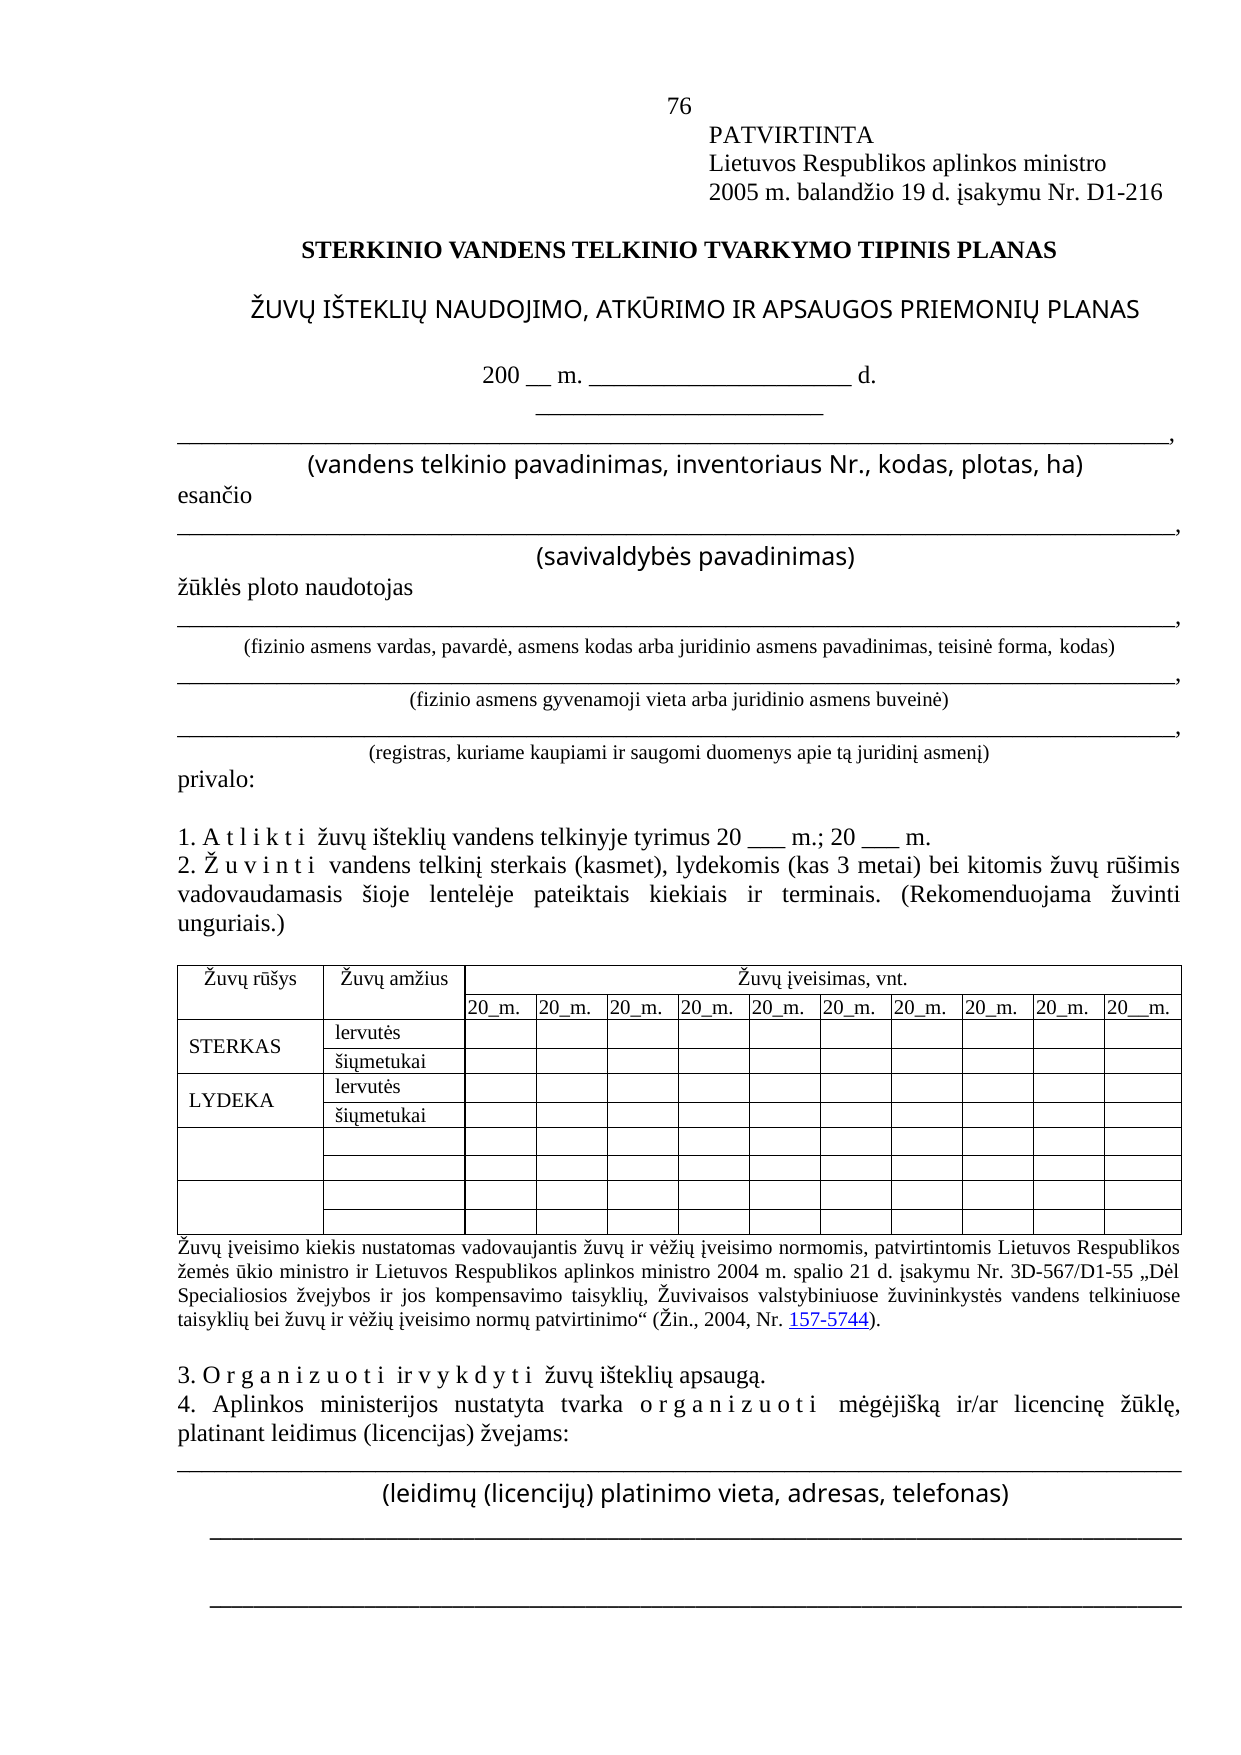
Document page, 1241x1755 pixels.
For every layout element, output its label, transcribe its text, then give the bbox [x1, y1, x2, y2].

table_cell [608, 1156, 678, 1180]
table_cell 20_m. [821, 995, 891, 1019]
text žūklės ploto naudotojas [177, 572, 1181, 601]
text , [177, 601, 1181, 630]
table_cell [1105, 1074, 1181, 1102]
table_cell 20_m. [750, 995, 820, 1019]
table_cell [1105, 1156, 1181, 1180]
text (vandens telkinio pavadinimas, inventoriaus Nr., kodas, plotas, ha) [177, 447, 1181, 481]
table_cell [892, 1074, 962, 1102]
table_cell [679, 1074, 749, 1102]
table_cell [466, 1128, 536, 1155]
table_cell [1105, 1128, 1181, 1155]
table_cell [1105, 1181, 1181, 1209]
table_cell [608, 1210, 678, 1234]
table_cell [537, 1181, 607, 1209]
table_cell [324, 1128, 464, 1155]
table_cell [178, 1181, 323, 1234]
table_cell [466, 1181, 536, 1209]
table_cell [1105, 1049, 1181, 1073]
table_cell [892, 1103, 962, 1127]
text 4. Aplinkos ministerijos nustatyta tvarka organizuoti mėgėjišką ir/ar licencinę žūklę, platinant leidimus (licencijas) žvejams: [177, 1389, 1181, 1446]
table_cell [679, 1156, 749, 1180]
table_cell [963, 1020, 1033, 1048]
table_cell 20_m. [963, 995, 1033, 1019]
table_cell [892, 1210, 962, 1234]
table_cell [178, 1128, 323, 1180]
table_cell [466, 1156, 536, 1180]
table_cell 20_m. [466, 995, 536, 1019]
table_cell [466, 1049, 536, 1073]
table_cell [537, 1049, 607, 1073]
table_cell [821, 1210, 891, 1234]
text , [177, 658, 1181, 687]
table_cell [1034, 1049, 1104, 1073]
table_cell [679, 1210, 749, 1234]
text (fizinio asmens gyvenamoji vieta arba juridinio asmens buveinė) [177, 687, 1181, 711]
table_cell [1034, 1020, 1104, 1048]
table_cell [537, 1103, 607, 1127]
text 1.Atlikti žuvų išteklių vandens telkinyje tyrimus 20 ___ m.; 20 ___ m. [177, 822, 1181, 850]
table_cell [1034, 1156, 1104, 1180]
table_cell LYDEKA [178, 1074, 323, 1127]
text (fizinio asmens vardas, pavardė, asmens kodas arba juridinio asmens pavadinimas, teisinė forma, kodas) [177, 630, 1181, 658]
table_cell [750, 1128, 820, 1155]
table_cell [1034, 1210, 1104, 1234]
text privalo: [177, 764, 1181, 793]
table_cell [608, 1020, 678, 1048]
table_cell [466, 1210, 536, 1234]
text esančio [177, 481, 1181, 509]
text PATVIRTINTA [177, 120, 1181, 148]
table_cell [1105, 1020, 1181, 1048]
table_cell [1105, 1103, 1181, 1127]
table_cell [1034, 1074, 1104, 1102]
table_cell šiųmetukai [324, 1103, 464, 1127]
table_cell [821, 1103, 891, 1127]
table_cell lervutės [324, 1074, 464, 1102]
table_cell [821, 1156, 891, 1180]
text ŽUVŲ IŠTEKLIŲ NAUDOJIMO, ATKŪRIMO IR APSAUGOS PRIeMONIŲ planas [177, 292, 1181, 326]
text STERKINIO VANDENS TELKINIO TVARKYMO TIPINIS PLANAS [177, 235, 1181, 263]
table_cell [750, 1210, 820, 1234]
table_cell [679, 1181, 749, 1209]
text , [177, 509, 1181, 538]
table_cell [750, 1049, 820, 1073]
text _______________________ [177, 389, 1181, 418]
text , [177, 711, 1181, 740]
table_cell [537, 1210, 607, 1234]
table_cell [963, 1210, 1033, 1234]
table_cell [892, 1049, 962, 1073]
table_cell [750, 1074, 820, 1102]
table_cell [1105, 1210, 1181, 1234]
table_cell [892, 1128, 962, 1155]
table_cell lervutės [324, 1020, 464, 1048]
text (savivaldybės pavadinimas) [177, 538, 1181, 572]
table_cell [466, 1020, 536, 1048]
table_cell [750, 1181, 820, 1209]
table_header Žuvų įveisimas, vnt. [466, 966, 1181, 994]
table_cell [750, 1156, 820, 1180]
table_cell [608, 1181, 678, 1209]
table_cell 20_m. [537, 995, 607, 1019]
table_cell [892, 1020, 962, 1048]
text 200 __ m. _____________________ d. [177, 360, 1181, 389]
table_cell [466, 1103, 536, 1127]
table_cell [608, 1049, 678, 1073]
table_cell 20_m. [608, 995, 678, 1019]
table_cell [963, 1074, 1033, 1102]
table_cell [750, 1020, 820, 1048]
table_cell [963, 1156, 1033, 1180]
table_cell [963, 1103, 1033, 1127]
table_cell [892, 1181, 962, 1209]
table_cell 20_m. [1034, 995, 1104, 1019]
table_cell 20__m. [1105, 995, 1181, 1019]
text (registras, kuriame kaupiami ir saugomi duomenys apie tą juridinį asmenį) [177, 740, 1181, 764]
table_cell [679, 1128, 749, 1155]
table_cell [750, 1103, 820, 1127]
table_cell [679, 1020, 749, 1048]
text (leidimų (licencijų) platinimo vieta, adresas, telefonas) [177, 1475, 1181, 1509]
text 2. Žuvinti vandens telkinį sterkais (kasmet), lydekomis (kas 3 metai) bei kitomis žuvų rūšimis vadovaudamasis šioje lentelėje pateiktais kiekiais ir terminais. (Rekomenduojama žuvinti unguriais.) [177, 850, 1181, 937]
table_cell [537, 1128, 607, 1155]
table_cell [324, 1156, 464, 1180]
table_cell [608, 1103, 678, 1127]
table_cell [324, 1210, 464, 1234]
table_cell [537, 1156, 607, 1180]
table_cell šiųmetukai [324, 1049, 464, 1073]
table_cell [821, 1181, 891, 1209]
text Žuvų įveisimo kiekis nustatomas vadovaujantis žuvų ir vėžių įveisimo normomis, patvirtintomis Lietuvos Respublikos žemės ūkio ministro ir Lietuvos Respublikos aplinkos ministro 2004 m. spalio 21 d. įsakymu Nr. 3D-567/D1-55 „Dėl Specialiosios žvejybos ir jos kompensavimo taisyklių, Žuvivaisos valstybiniuose žuvininkystės vandens telkiniuose taisyklių bei žuvų ir vėžių įveisimo normų patvirtinimo“ (Žin., 2004, Nr. 157-5744). [177, 1235, 1181, 1331]
text Lietuvos Respublikos aplinkos ministro [177, 148, 1181, 177]
table_header Žuvų rūšys [178, 966, 323, 1019]
table_cell [821, 1128, 891, 1155]
table_header Žuvų amžius [324, 966, 464, 1019]
table_cell [1034, 1181, 1104, 1209]
table_cell [892, 1156, 962, 1180]
text 3. Organizuoti ir vykdyti žuvų išteklių apsaugą. [177, 1360, 1181, 1389]
table_cell [963, 1128, 1033, 1155]
text 2005 m. balandžio 19 d. įsakymu Nr. D1-216 [177, 177, 1181, 206]
table_cell [608, 1074, 678, 1102]
table_cell [537, 1020, 607, 1048]
table_cell [1034, 1128, 1104, 1155]
table_cell STERKAS [178, 1020, 323, 1073]
table_cell 20_m. [892, 995, 962, 1019]
text , [177, 418, 1181, 447]
table_cell [821, 1049, 891, 1073]
table_cell [821, 1020, 891, 1048]
table_cell [1034, 1103, 1104, 1127]
table_cell [537, 1074, 607, 1102]
table_cell [821, 1074, 891, 1102]
table_cell [466, 1074, 536, 1102]
table_cell [963, 1181, 1033, 1209]
table_cell [679, 1103, 749, 1127]
table_cell [963, 1049, 1033, 1073]
table_cell 20_m. [679, 995, 749, 1019]
table_cell [324, 1181, 464, 1209]
table_cell [608, 1128, 678, 1155]
table_cell [679, 1049, 749, 1073]
